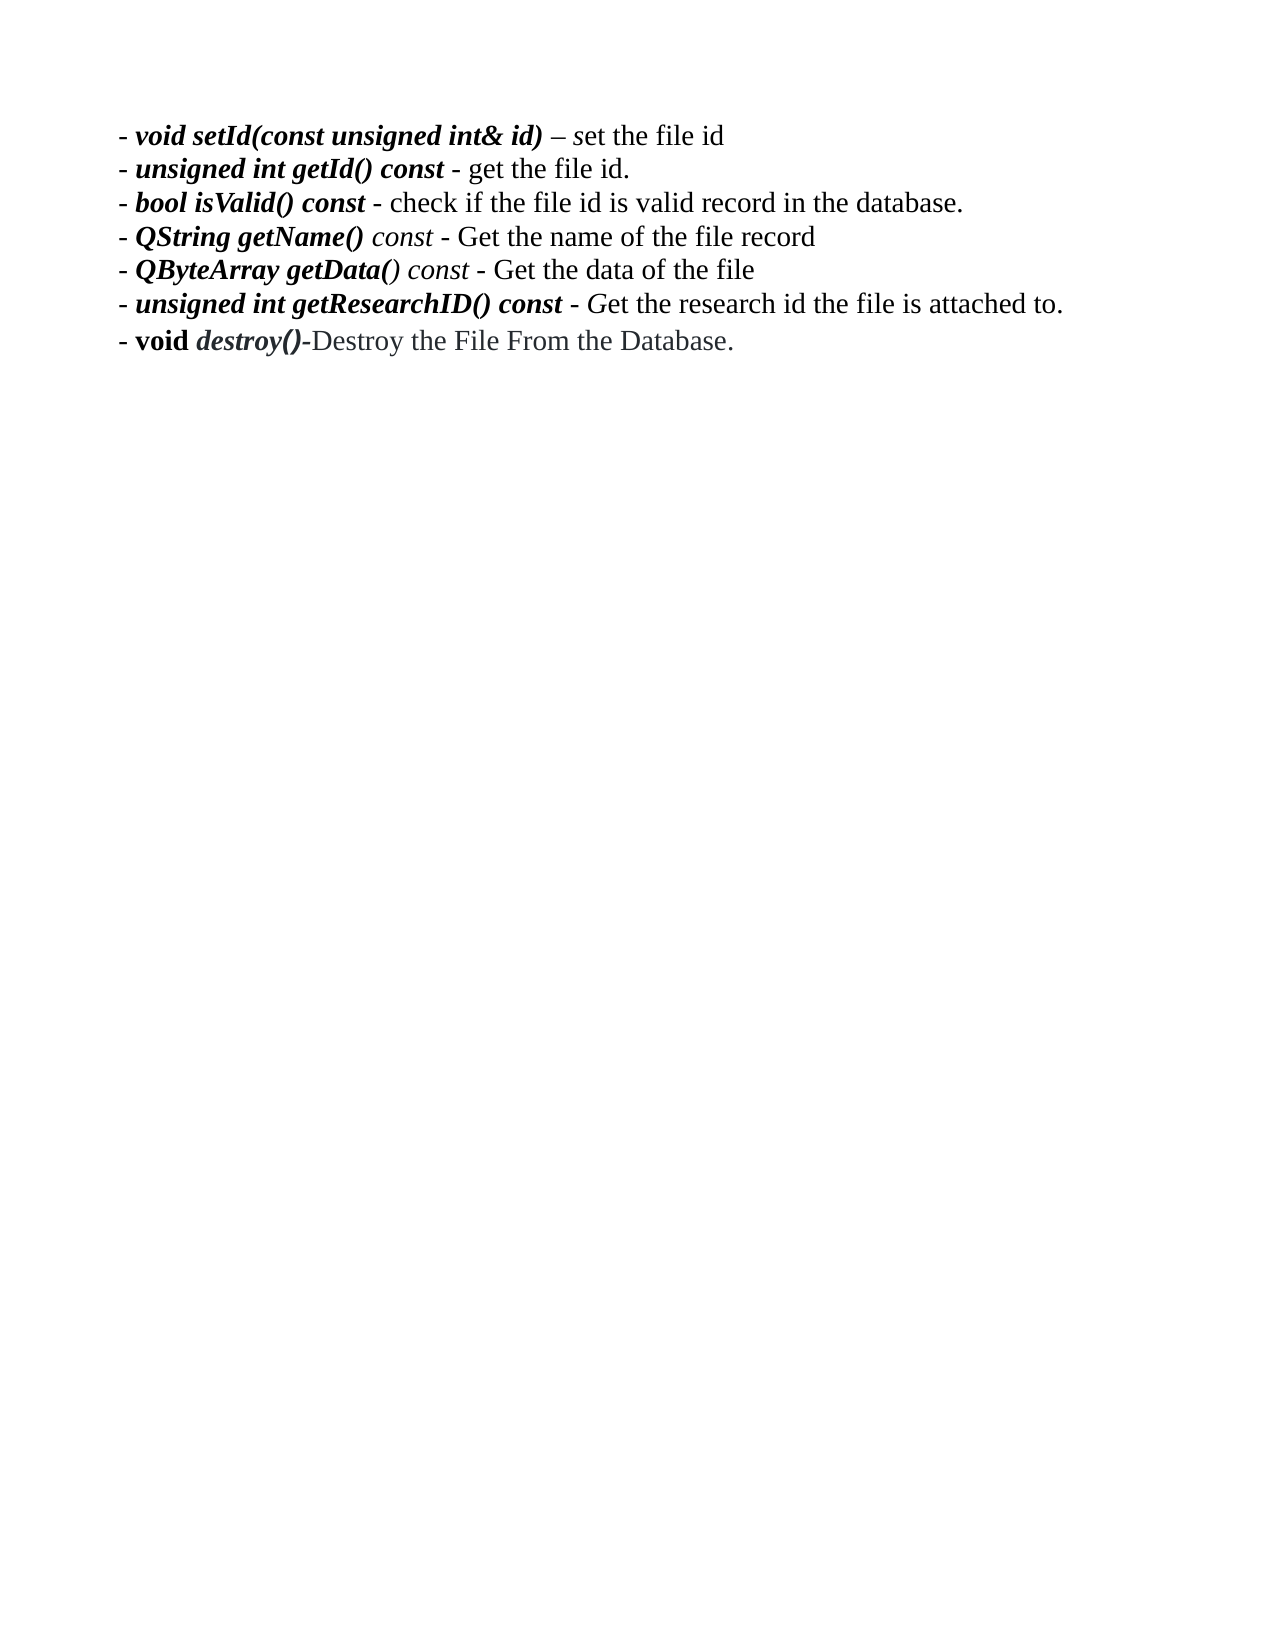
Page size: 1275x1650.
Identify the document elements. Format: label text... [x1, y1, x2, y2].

text - unsigned int getId() const - get the file id. [118, 152, 1157, 185]
text - unsigned int getResearchID() const - Get the research id the file is attached to. [118, 286, 1157, 319]
text - void destroy()-Destroy the File From the Database. [118, 319, 1157, 359]
text - void setId(const unsigned int& id) – set the file id [118, 118, 1157, 152]
text - QByteArray getData() const - Get the data of the file [118, 252, 1157, 286]
text - QString getName() const - Get the name of the file record [118, 219, 1157, 252]
text - bool isValid() const - check if the file id is valid record in the database. [118, 185, 1157, 219]
